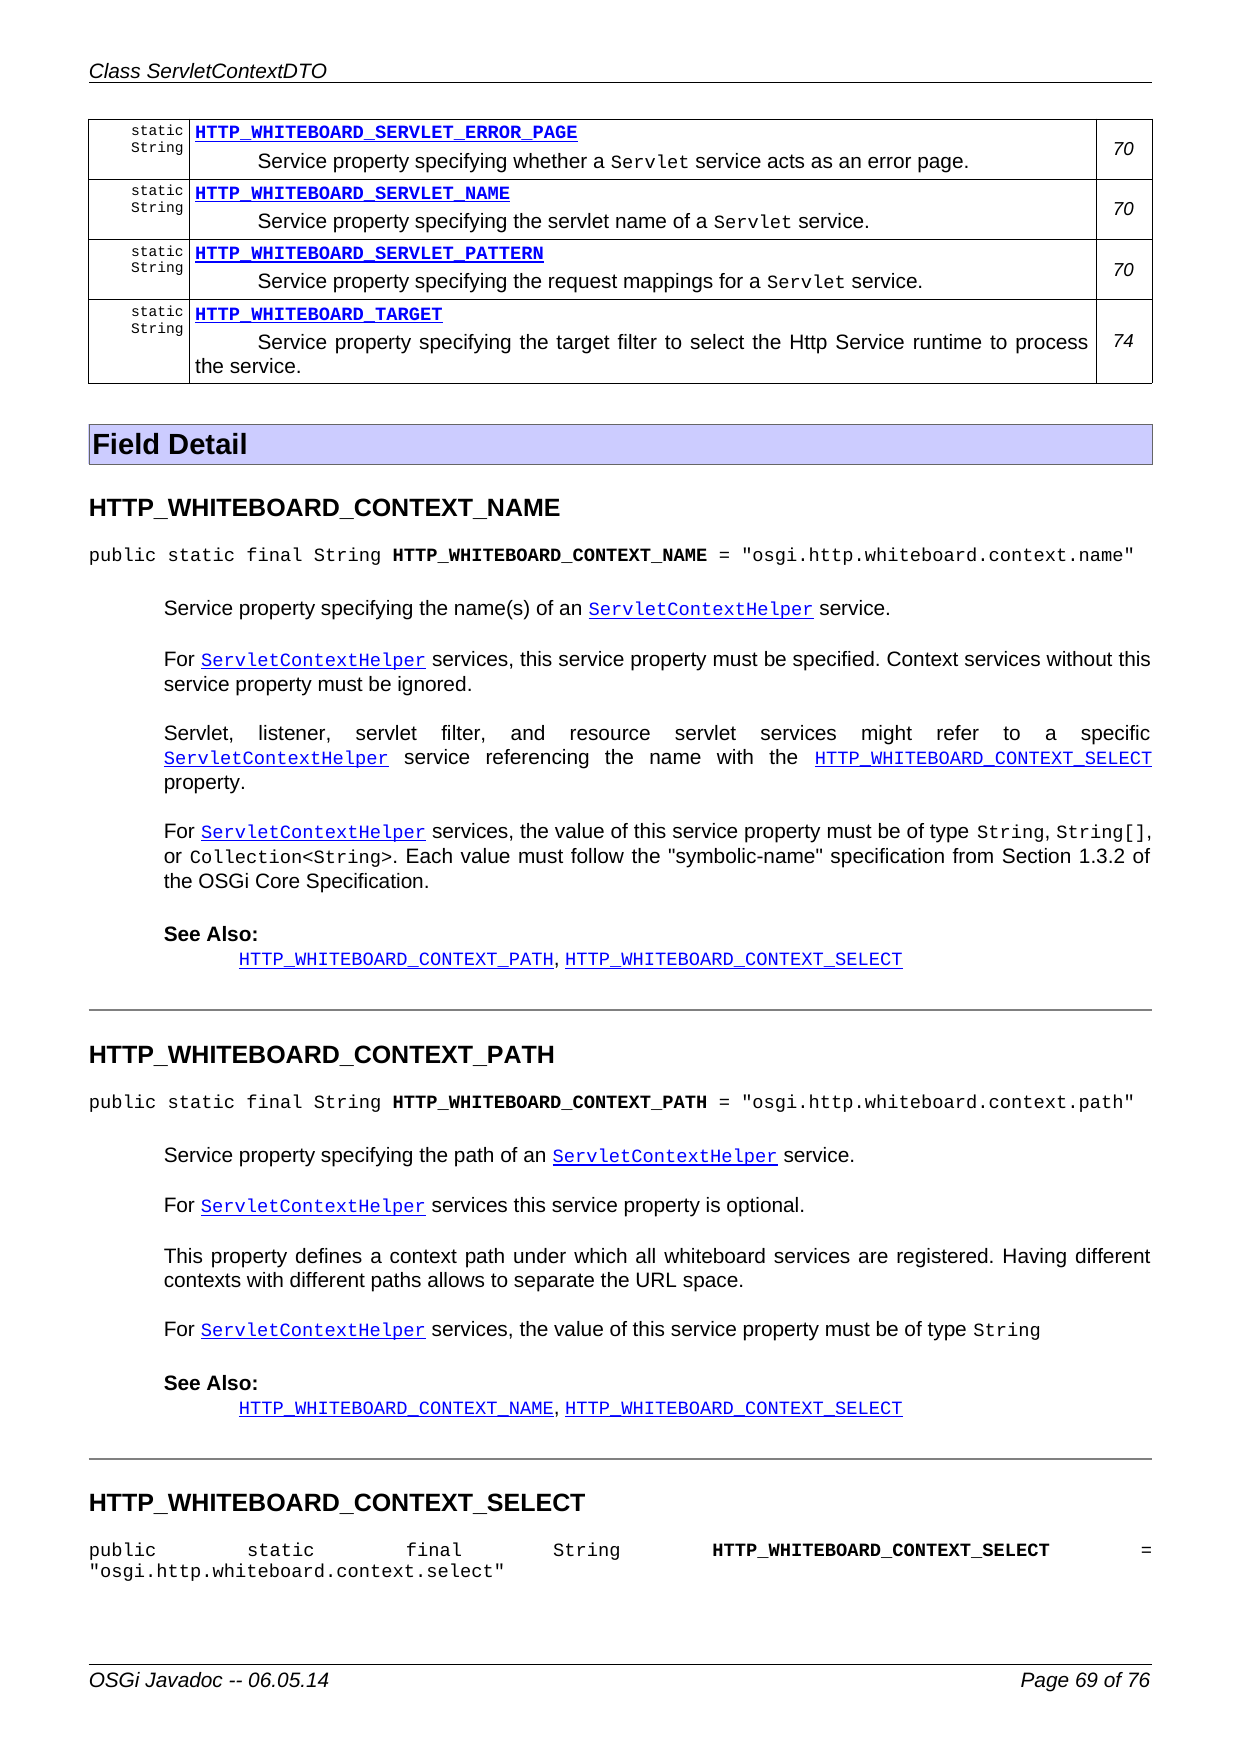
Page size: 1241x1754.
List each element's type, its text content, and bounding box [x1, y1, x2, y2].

table_cell [1097, 120, 1152, 179]
text See Also: [163, 1371, 1152, 1395]
table_cell HTTP_WHITEBOARD_SERVLET_PATTERN Service property specifying the request mappings for a Servlet service. [190, 240, 1096, 299]
text For ServletContextHelper services this service property is optional. [163, 1193, 1152, 1218]
text See Also: [163, 922, 1152, 946]
text For ServletContextHelper services, the value of this service property must be of type String, String[], or Collection<String>. Each value must follow the "symbolic-name" specification from Section 1.3.2 of the OSGi Core Specification. [163, 819, 1152, 893]
table_cell [1097, 300, 1152, 382]
text public static final String HTTP_WHITEBOARD_CONTEXT_NAME = "osgi.http.whiteboard.context.name" [88, 546, 1152, 567]
text Service property specifying the name(s) of an ServletContextHelper service. [163, 596, 1152, 621]
text HTTP_WHITEBOARD_CONTEXT_PATH, HTTP_WHITEBOARD_CONTEXT_SELECT [238, 946, 1152, 971]
subtitle HTTP_WHITEBOARD_CONTEXT_SELECT [88, 1488, 1152, 1517]
subtitle Field Detail [90, 425, 1152, 464]
table_cell [1097, 180, 1152, 239]
text Servlet, listener, servlet filter, and resource servlet services might refer to a specific ServletContextHelper service referencing the name with the HTTP_WHITEBOARD_CONTEXT_SELECT property. [163, 721, 1152, 794]
table_cell HTTP_WHITEBOARD_TARGET Service property specifying the target filter to select the Http Service runtime to process the service. [190, 300, 1096, 382]
text For ServletContextHelper services, this service property must be specified. Context services without this service property must be ignored. [163, 646, 1152, 696]
table_cell static String [89, 300, 189, 382]
text public static final String HTTP_WHITEBOARD_CONTEXT_PATH = "osgi.http.whiteboard.context.path" [88, 1093, 1152, 1114]
subtitle HTTP_WHITEBOARD_CONTEXT_NAME [88, 493, 1152, 522]
subtitle HTTP_WHITEBOARD_CONTEXT_PATH [88, 1040, 1152, 1068]
table_cell static String [89, 240, 189, 299]
text For ServletContextHelper services, the value of this service property must be of type String [163, 1316, 1152, 1342]
table_cell static String [89, 180, 189, 239]
text This property defines a context path under which all whiteboard services are registered. Having different contexts with different paths allows to separate the URL space. [163, 1243, 1152, 1291]
table_cell HTTP_WHITEBOARD_SERVLET_ERROR_PAGE Service property specifying whether a Servlet service acts as an error page. [190, 120, 1096, 179]
text HTTP_WHITEBOARD_CONTEXT_NAME, HTTP_WHITEBOARD_CONTEXT_SELECT [238, 1395, 1152, 1420]
table_cell [1097, 240, 1152, 299]
text Service property specifying the path of an ServletContextHelper service. [163, 1143, 1152, 1168]
table_cell static String [89, 120, 189, 179]
text public static final String HTTP_WHITEBOARD_CONTEXT_SELECT = "osgi.http.whiteboard.context.select" [88, 1541, 1152, 1583]
table_cell HTTP_WHITEBOARD_SERVLET_NAME Service property specifying the servlet name of a Servlet service. [190, 180, 1096, 239]
